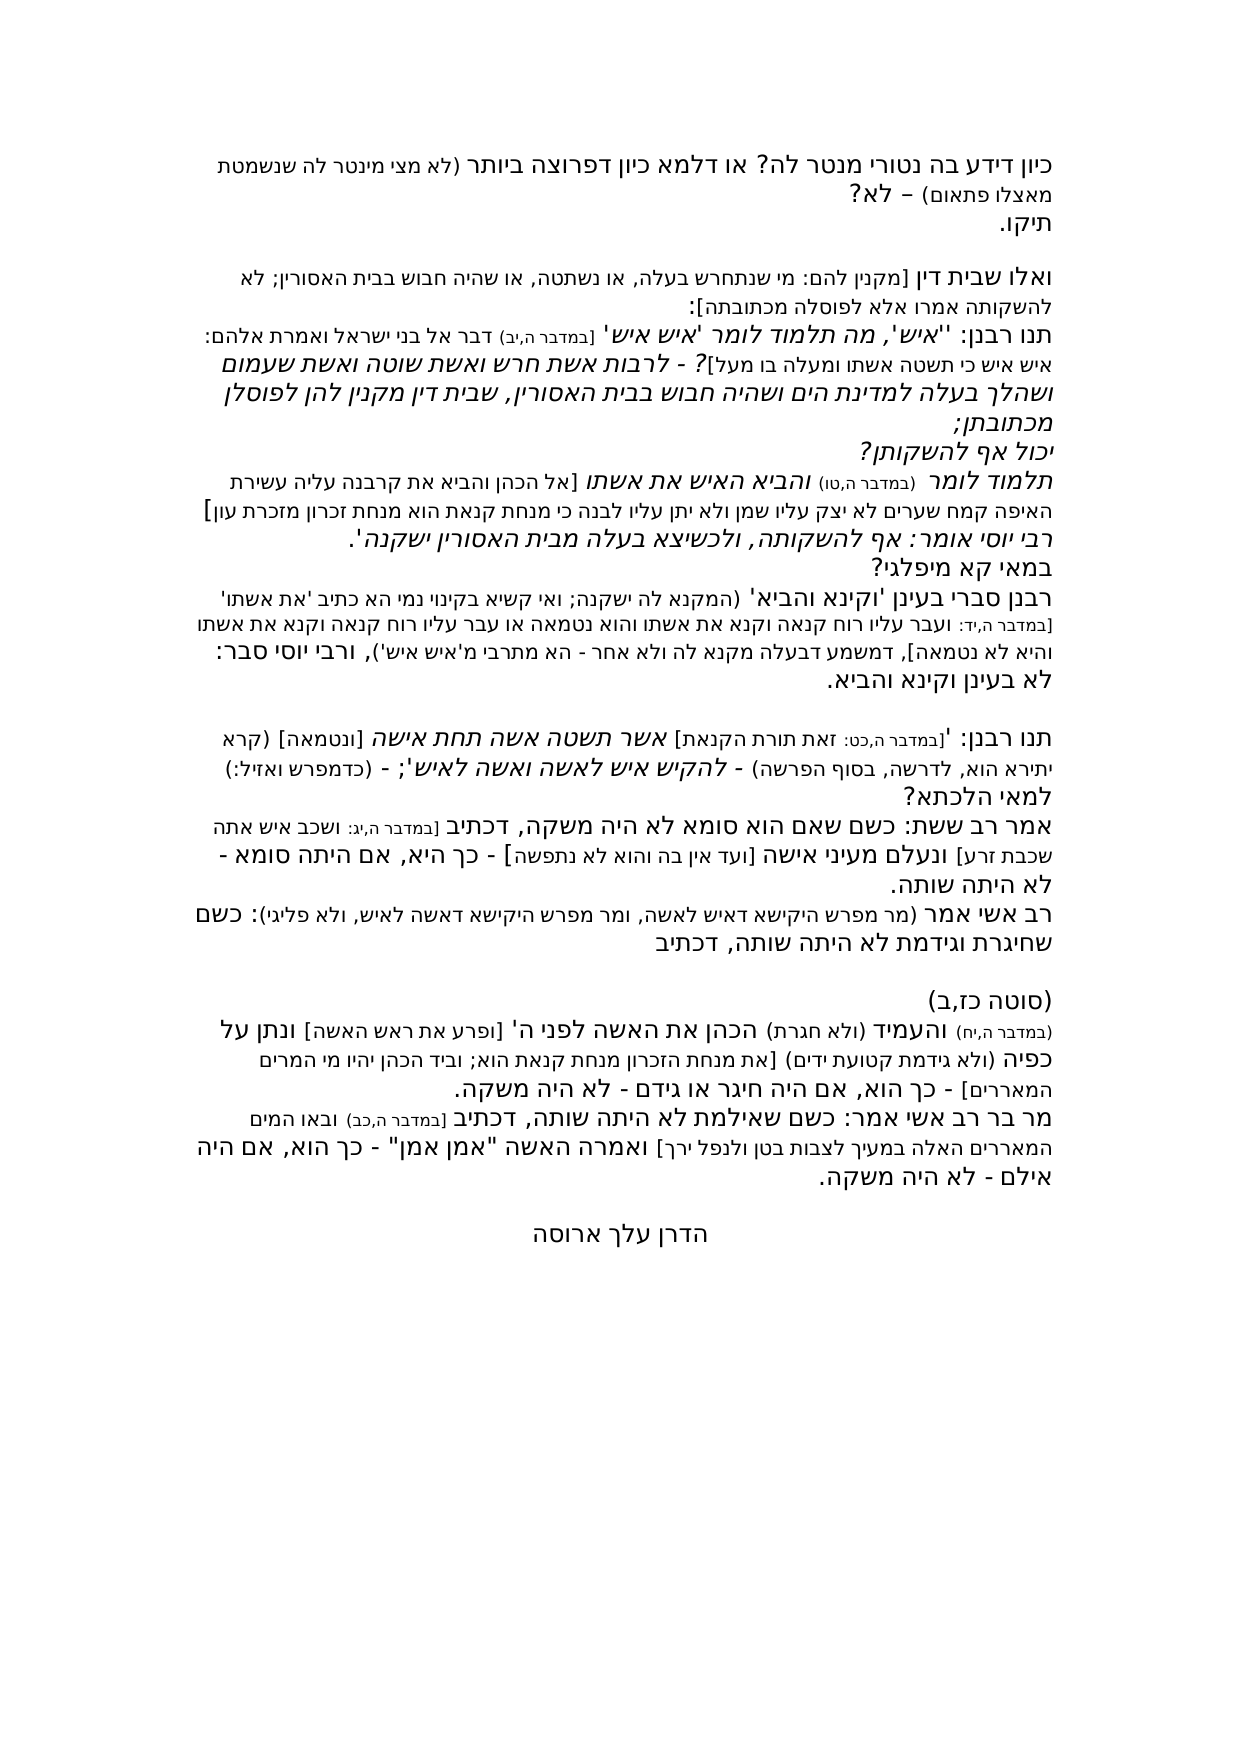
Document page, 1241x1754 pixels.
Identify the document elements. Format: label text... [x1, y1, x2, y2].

text (סוטה כז,ב) [187, 986, 1053, 1015]
text תיקו. [187, 208, 1053, 238]
text ואלו שבית דין [מקנין להם: מי שנתחרש בעלה, או נשתטה, או שהיה חבוש בבית האסורין; לא להשקותה אמרו אלא לפוסלה מכתובתה]: [187, 262, 1053, 320]
text הדרן עלך ארוסה [187, 1219, 1053, 1249]
text יכול אף להשקותן? [187, 437, 1053, 466]
text רבנן סברי בעינן 'וקינא והביא' (המקנא לה ישקנה; ואי קשיא בקינוי נמי הא כתיב 'את אשתו' [במדבר ה,יד: ועבר עליו רוח קנאה וקנא את אשתו והוא נטמאה או עבר עליו רוח קנאה וקנא את אשתו והיא לא נטמאה], דמשמע דבעלה מקנא לה ולא אחר - הא מתרבי מ'איש איש'), ורבי יוסי סבר: לא בעינן וקינא והביא. [187, 583, 1053, 695]
text (במדבר ה,יח) והעמיד (ולא חגרת) הכהן את האשה לפני ה' [ופרע את ראש האשה] ונתן על כפיה (ולא גידמת קטועת ידים) [את מנחת הזכרון מנחת קנאת הוא; וביד הכהן יהיו מי המרים המאררים] - כך הוא, אם היה חיגר או גידם - לא היה משקה. [187, 1015, 1053, 1103]
text רבי יוסי אומר: אף להשקותה, ולכשיצא בעלה מבית האסורין ישקנה'. [187, 524, 1053, 554]
text תנו רבנן: '[במדבר ה,כט: זאת תורת הקנאת] אשר תשטה אשה תחת אישה [ונטמאה] (קרא יתירא הוא, לדרשה, בסוף הפרשה) - להקיש איש לאשה ואשה לאיש'; - (כדמפרש ואזיל:) למאי הלכתא? [187, 724, 1053, 811]
text במאי קא מיפלגי? [187, 554, 1053, 583]
text אמר רב ששת: כשם שאם הוא סומא לא היה משקה, דכתיב [במדבר ה,יג: ושכב איש אתה שכבת זרע] ונעלם מעיני אישה [ועד אין בה והוא לא נתפשה] - כך היא, אם היתה סומא - לא היתה שותה. [187, 811, 1053, 899]
text תנו רבנן: ''איש', מה תלמוד לומר 'איש איש' [במדבר ה,יב) דבר אל בני ישראל ואמרת אלהם: איש איש כי תשטה אשתו ומעלה בו מעל]? - לרבות אשת חרש ואשת שוטה ואשת שעמום ושהלך בעלה למדינת הים ושהיה חבוש בבית האסורין, שבית דין מקנין להן לפוסלן מכתובתן; [187, 320, 1053, 437]
text מר בר רב אשי אמר: כשם שאילמת לא היתה שותה, דכתיב [במדבר ה,כב) ובאו המים המאררים האלה במעיך לצבות בטן ולנפל ירך] ואמרה האשה "אמן אמן" - כך הוא, אם היה אילם - לא היה משקה. [187, 1103, 1053, 1191]
text תלמוד לומר (במדבר ה,טו) והביא האיש את אשתו [אל הכהן והביא את קרבנה עליה עשירת האיפה קמח שערים לא יצק עליו שמן ולא יתן עליו לבנה כי מנחת קנאת הוא מנחת זכרון מזכרת עון] [187, 466, 1053, 524]
text רב אשי אמר (מר מפרש היקישא דאיש לאשה, ומר מפרש היקישא דאשה לאיש, ולא פליגי): כשם שחיגרת וגידמת לא היתה שותה, דכתיב [187, 899, 1053, 957]
text כיון דידע בה נטורי מנטר לה? או דלמא כיון דפרוצה ביותר (לא מצי מינטר לה שנשמטת מאצלו פתאום) – לא? [187, 150, 1053, 208]
